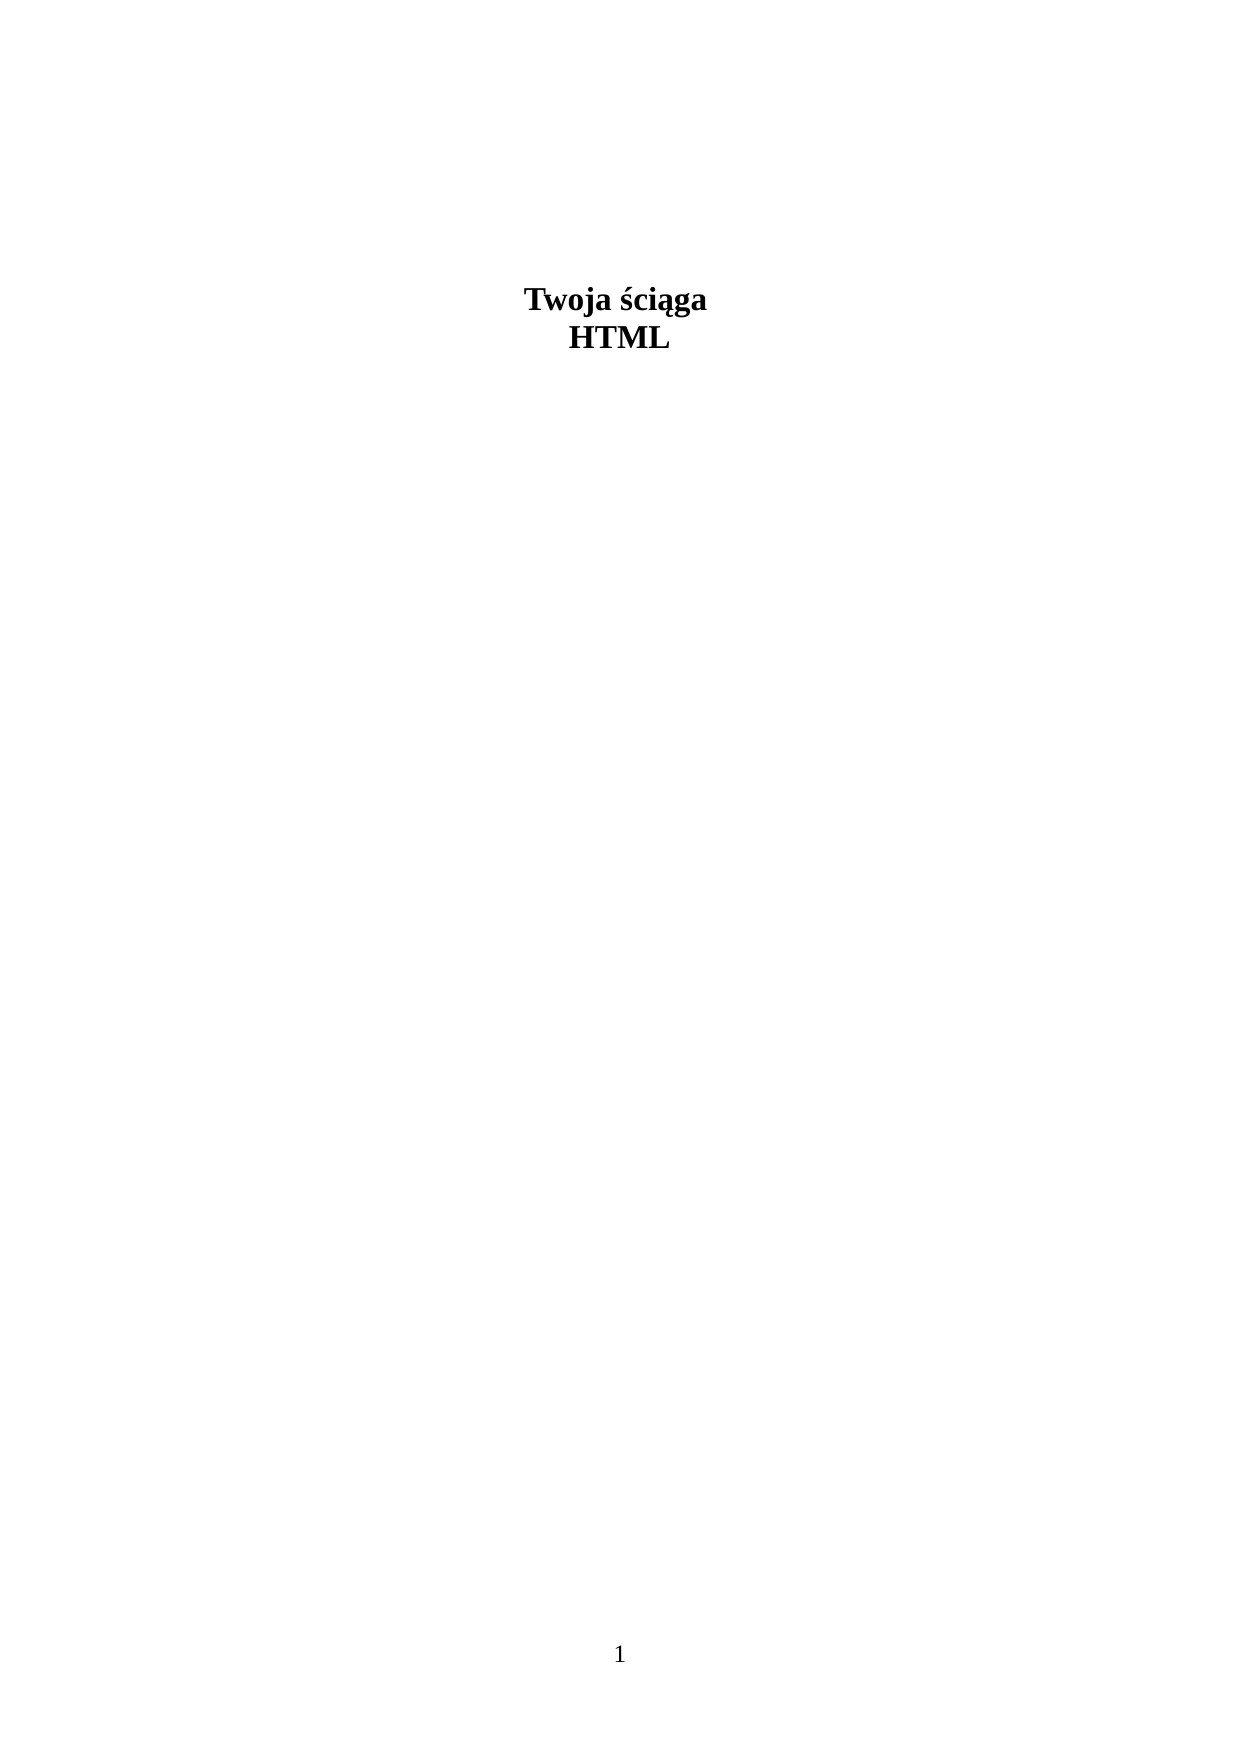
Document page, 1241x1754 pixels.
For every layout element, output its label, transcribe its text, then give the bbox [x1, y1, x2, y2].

text Twoja ściąga [43, 279, 1196, 318]
text HTML [43, 318, 1196, 356]
